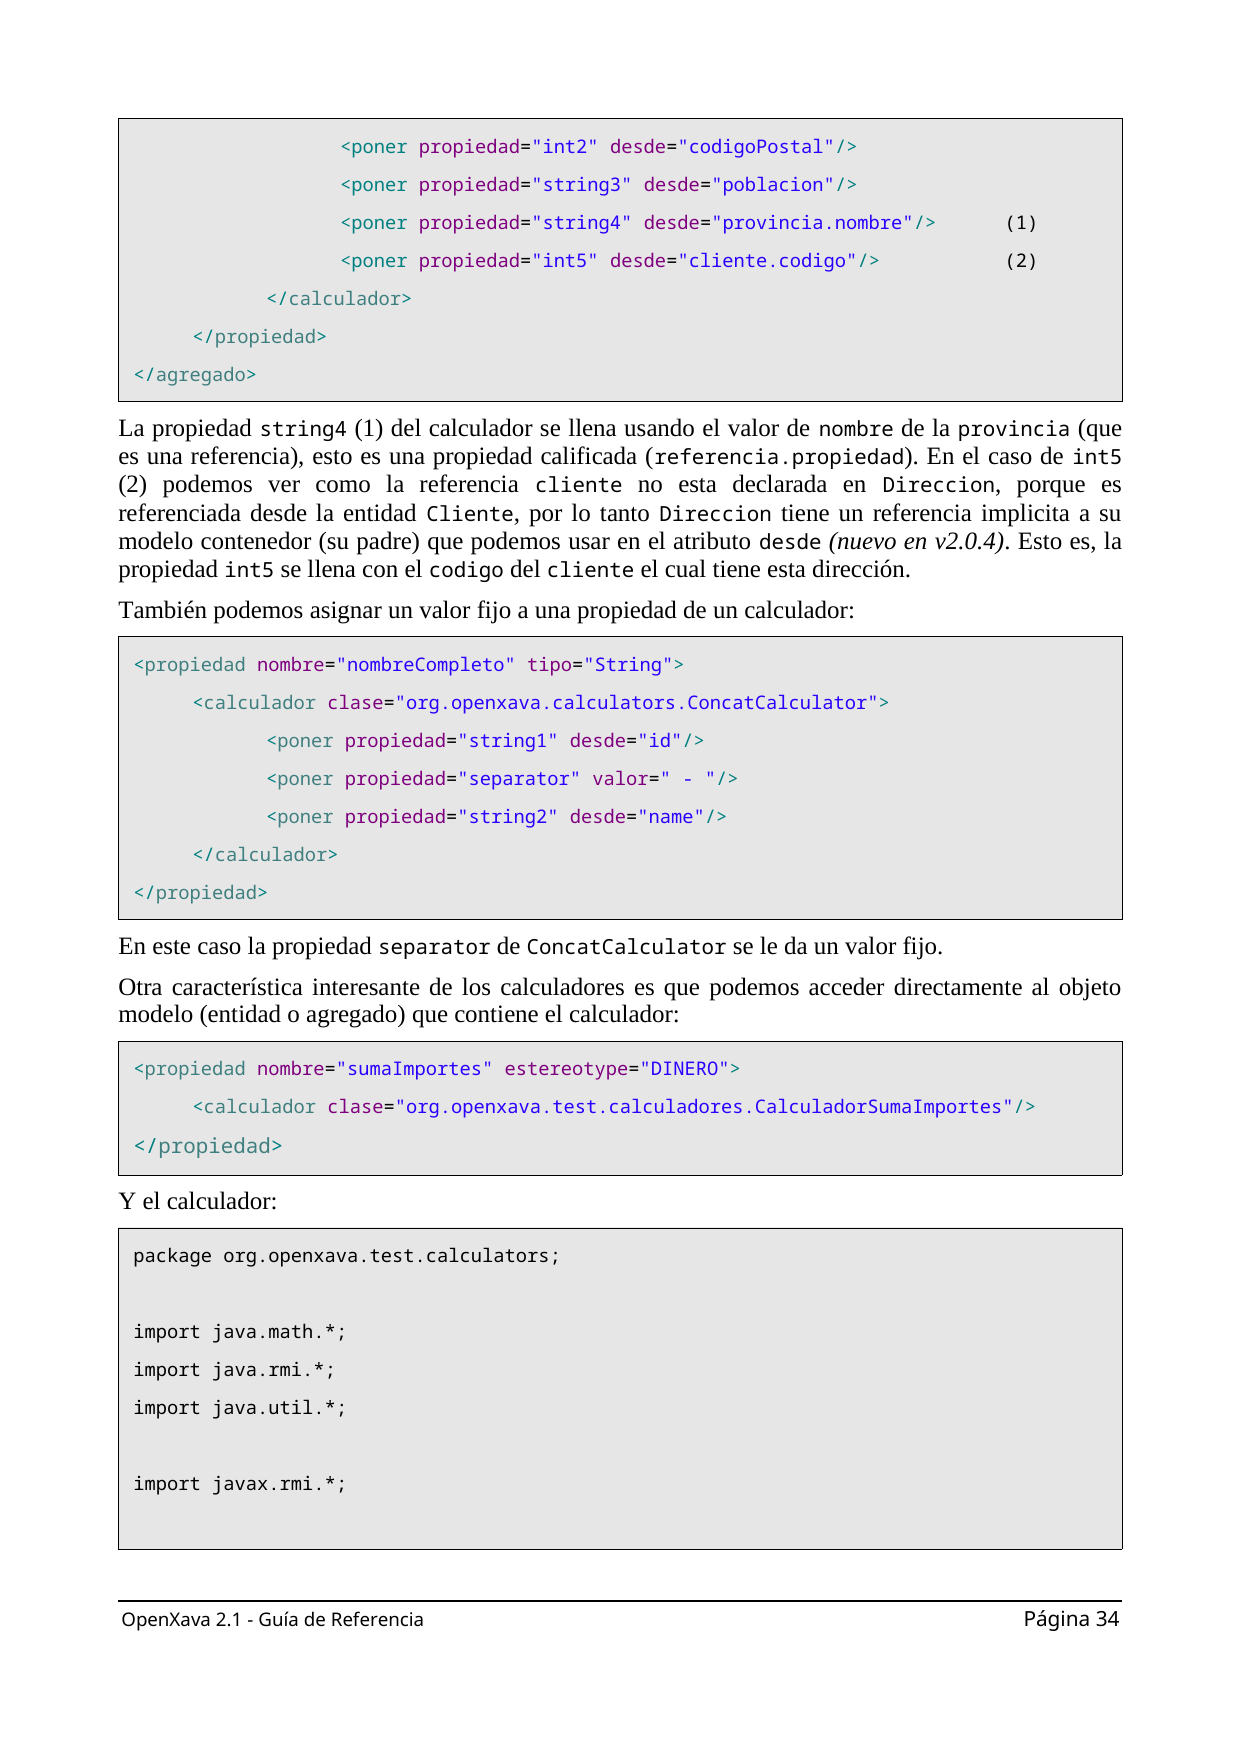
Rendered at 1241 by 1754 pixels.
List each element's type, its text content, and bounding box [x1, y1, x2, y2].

text </propiedad> [119, 1117, 1122, 1175]
text En este caso la propiedad separator de ConcatCalculator se le da un valor fijo. [118, 932, 1122, 960]
text import java.rmi.*; [119, 1342, 1122, 1379]
text </agregado> [119, 346, 1122, 401]
text <poner propiedad="string4" desde="provincia.nombre"/> (1) [119, 194, 1122, 232]
text Y el calculador: [118, 1187, 1122, 1215]
text import javax.rmi.*; [119, 1456, 1122, 1494]
text <poner propiedad="int5" desde="cliente.codigo"/> (2) [119, 232, 1122, 270]
text import java.math.*; [119, 1303, 1122, 1342]
text <poner propiedad="separator" valor=" - "/> [119, 750, 1122, 788]
text <propiedad nombre="nombreCompleto" tipo="String"> [119, 637, 1122, 674]
text </propiedad> [119, 864, 1122, 919]
text <poner propiedad="string2" desde="name"/> [119, 788, 1122, 826]
text package org.openxava.test.calculators; [119, 1229, 1122, 1266]
text </propiedad> [119, 308, 1122, 346]
text </calculador> [119, 270, 1122, 308]
text También podemos asignar un valor fijo a una propiedad de un calculador: [118, 596, 1122, 624]
text import java.util.*; [119, 1379, 1122, 1418]
text <poner propiedad="string1" desde="id"/> [119, 712, 1122, 750]
text La propiedad string4 (1) del calculador se llena usando el valor de nombre de la provincia (que es una referencia), esto es una propiedad calificada (referencia.propiedad). En el caso de int5 (2) podemos ver como la referencia cliente no esta declarada en Direccion, porque es referenciada desde la entidad Cliente, por lo tanto Direccion tiene un referencia implicita a su modelo contenedor (su padre) que podemos usar en el atributo desde (nuevo en v2.0.4). Esto es, la propiedad int5 se llena con el codigo del cliente el cual tiene esta dirección. [118, 414, 1122, 583]
text </calculador> [119, 826, 1122, 864]
text <propiedad nombre="sumaImportes" estereotype="DINERO"> [119, 1042, 1122, 1079]
text <calculador clase="org.openxava.calculators.ConcatCalculator"> [119, 674, 1122, 712]
text <poner propiedad="string3" desde="poblacion"/> [119, 156, 1122, 194]
text <calculador clase="org.openxava.test.calculadores.CalculadorSumaImportes"/> [119, 1079, 1122, 1117]
text <poner propiedad="int2" desde="codigoPostal"/> [119, 119, 1122, 156]
text Otra característica interesante de los calculadores es que podemos acceder directamente al objeto modelo (entidad o agregado) que contiene el calculador: [118, 973, 1122, 1028]
